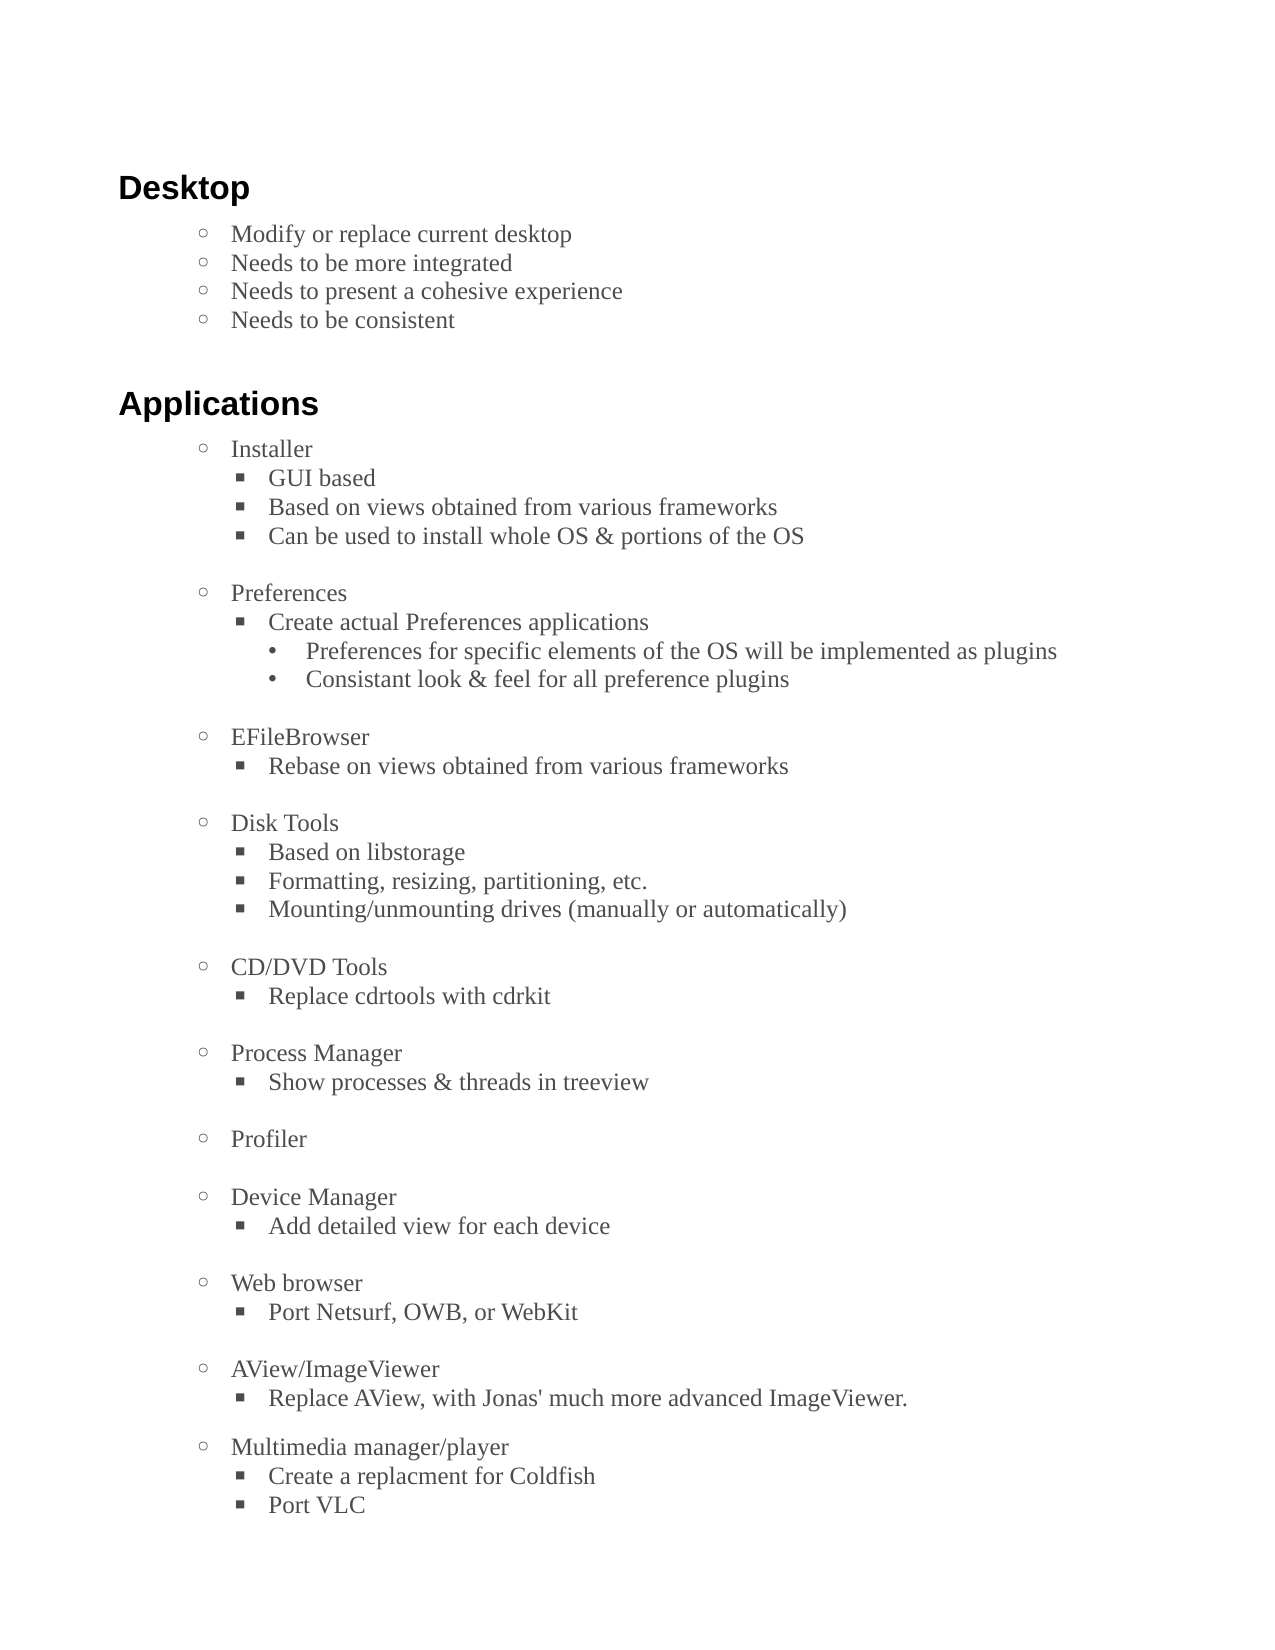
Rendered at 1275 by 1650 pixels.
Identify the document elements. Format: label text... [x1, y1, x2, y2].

list Create a replacment for Coldfish [231, 1461, 1157, 1490]
list Needs to present a cohesive experience [193, 276, 1157, 305]
list EFileBrowser [193, 722, 1157, 751]
list Mounting/unmounting drives (manually or automatically) [231, 894, 1157, 923]
list Preferences for specific elements of the OS will be implemented as plugins [268, 636, 1157, 664]
subtitle Applications [118, 383, 1157, 422]
subtitle Desktop [118, 168, 1157, 206]
list Preferences [193, 578, 1157, 607]
list Disk Tools [193, 808, 1157, 837]
list Show processes & threads in treeview [231, 1067, 1157, 1096]
list Add detailed view for each device [231, 1211, 1157, 1239]
list Process Manager [193, 1038, 1157, 1067]
list Based on libstorage [231, 837, 1157, 866]
list Multimedia manager/player [193, 1432, 1157, 1461]
list CD/DVD Tools [193, 952, 1157, 981]
list Formatting, resizing, partitioning, etc. [231, 866, 1157, 894]
list Needs to be consistent [193, 305, 1157, 334]
list Consistant look & feel for all preference plugins [268, 664, 1157, 693]
list Port Netsurf, OWB, or WebKit [231, 1297, 1157, 1326]
list Can be used to install whole OS & portions of the OS [231, 521, 1157, 549]
list Rebase on views obtained from various frameworks [231, 751, 1157, 779]
list Profiler [193, 1124, 1157, 1153]
list Replace AView, with Jonas' much more advanced ImageViewer. [231, 1383, 1157, 1412]
list Installer [193, 434, 1157, 463]
list GUI based [231, 463, 1157, 492]
list Port VLC [231, 1490, 1157, 1519]
list Create actual Preferences applications [231, 607, 1157, 636]
list Device Manager [193, 1182, 1157, 1211]
list Web browser [193, 1268, 1157, 1297]
list Based on views obtained from various frameworks [231, 492, 1157, 521]
list Replace cdrtools with cdrkit [231, 981, 1157, 1009]
list Needs to be more integrated [193, 248, 1157, 276]
list AView/ImageViewer [193, 1354, 1157, 1383]
list Modify or replace current desktop [193, 219, 1157, 248]
